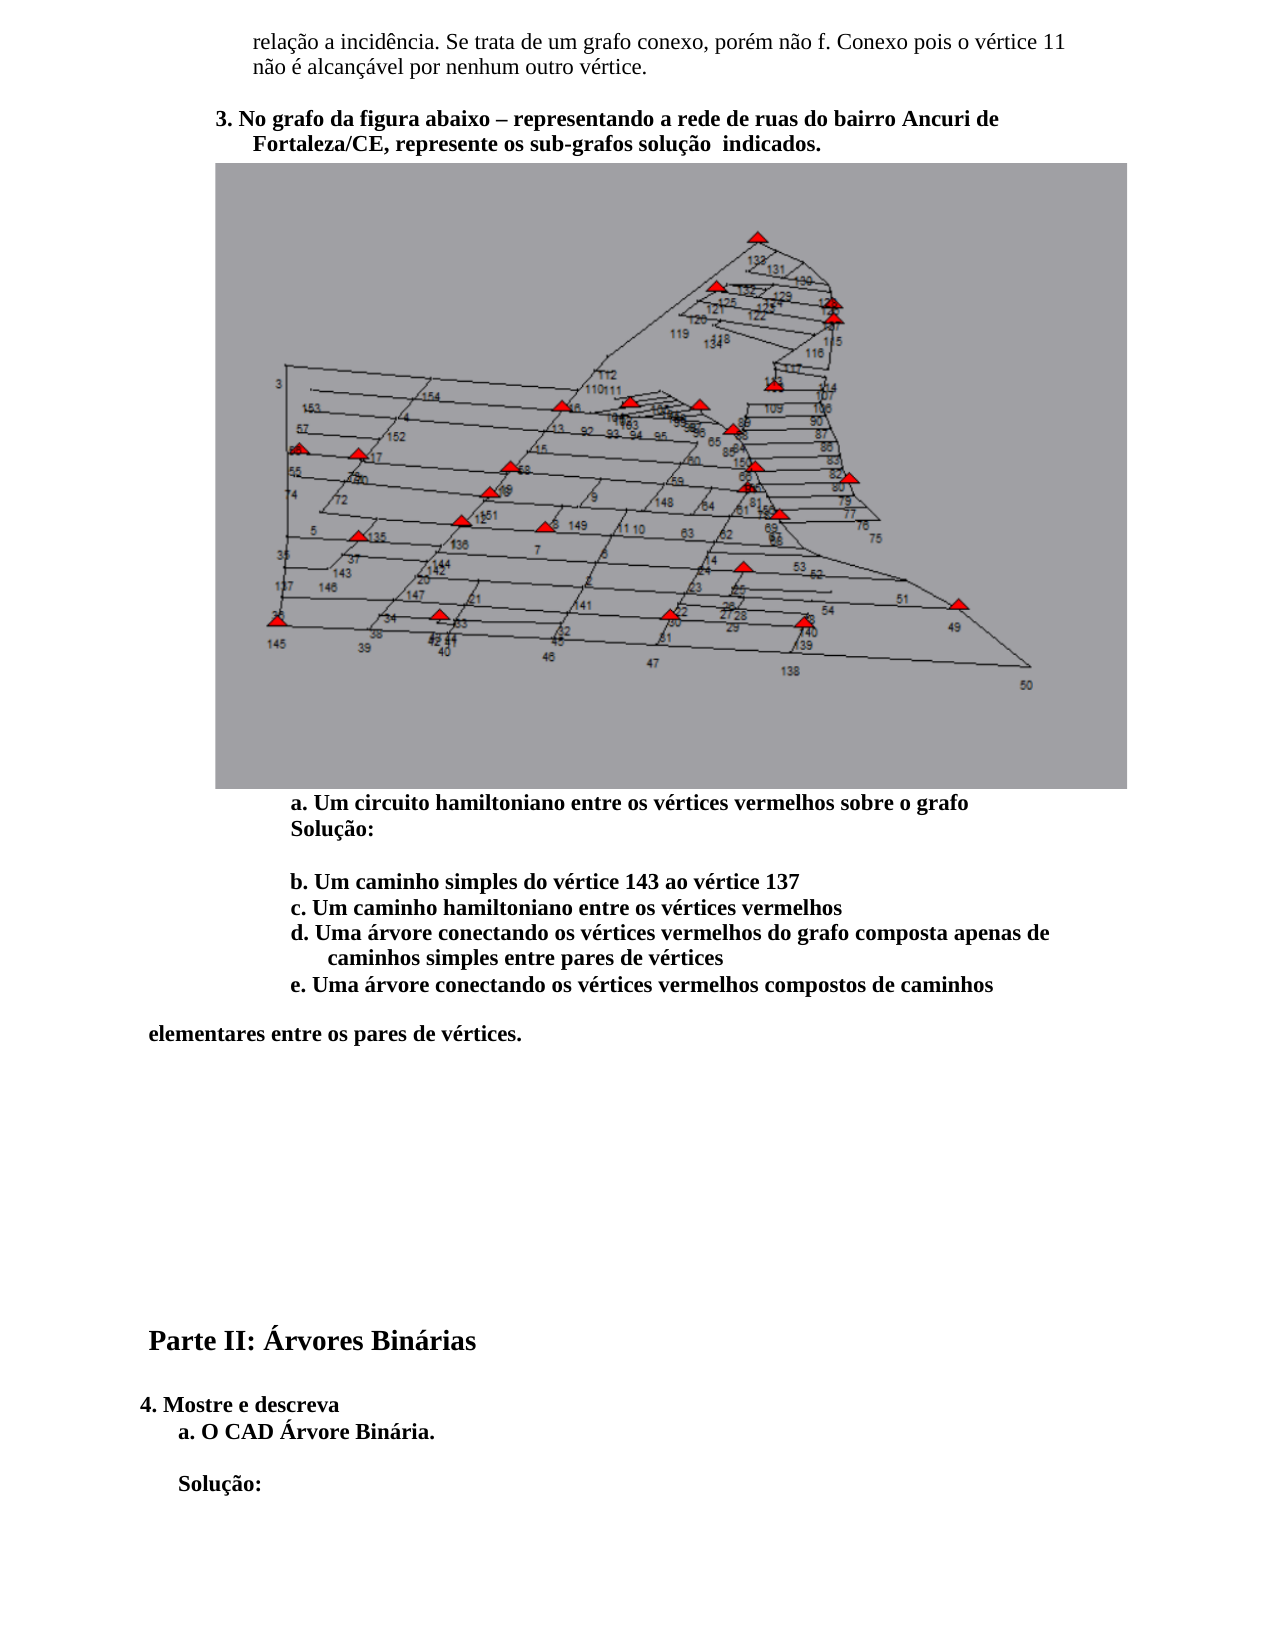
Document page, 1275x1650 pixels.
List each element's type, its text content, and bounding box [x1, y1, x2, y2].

text relação a incidência. Se trata de um grafo conexo, porém não f. Conexo pois o vértice 11 não é alcançável por nenhum outro vértice. [215, 29, 1088, 79]
text 3. No grafo da figura abaixo – representando a rede de ruas do bairro Ancuri de Fortaleza/CE, represente os sub-grafos solução indicados. [215, 106, 1088, 156]
text a. O CAD Árvore Binária. [178, 1418, 1089, 1444]
text e. Uma árvore conectando os vértices vermelhos compostos de caminhos elementares entre os pares de vértices. [148, 971, 1050, 1046]
text c. Um caminho hamiltoniano entre os vértices vermelhos [290, 894, 1089, 921]
text Parte II: Árvores Binárias [148, 1323, 1050, 1357]
text a. Um circuito hamiltoniano entre os vértices vermelhos sobre o grafo [290, 789, 1089, 815]
text b. Um caminho simples do vértice 143 ao vértice 137 [290, 868, 1089, 894]
text d. Uma árvore conectando os vértices vermelhos do grafo composta apenas de caminhos simples entre pares de vértices [290, 921, 1057, 970]
text 4. Mostre e descreva [140, 1391, 1089, 1418]
text Solução: [178, 1470, 1089, 1497]
text Solução: [290, 815, 1089, 868]
picture [215, 163, 1128, 789]
